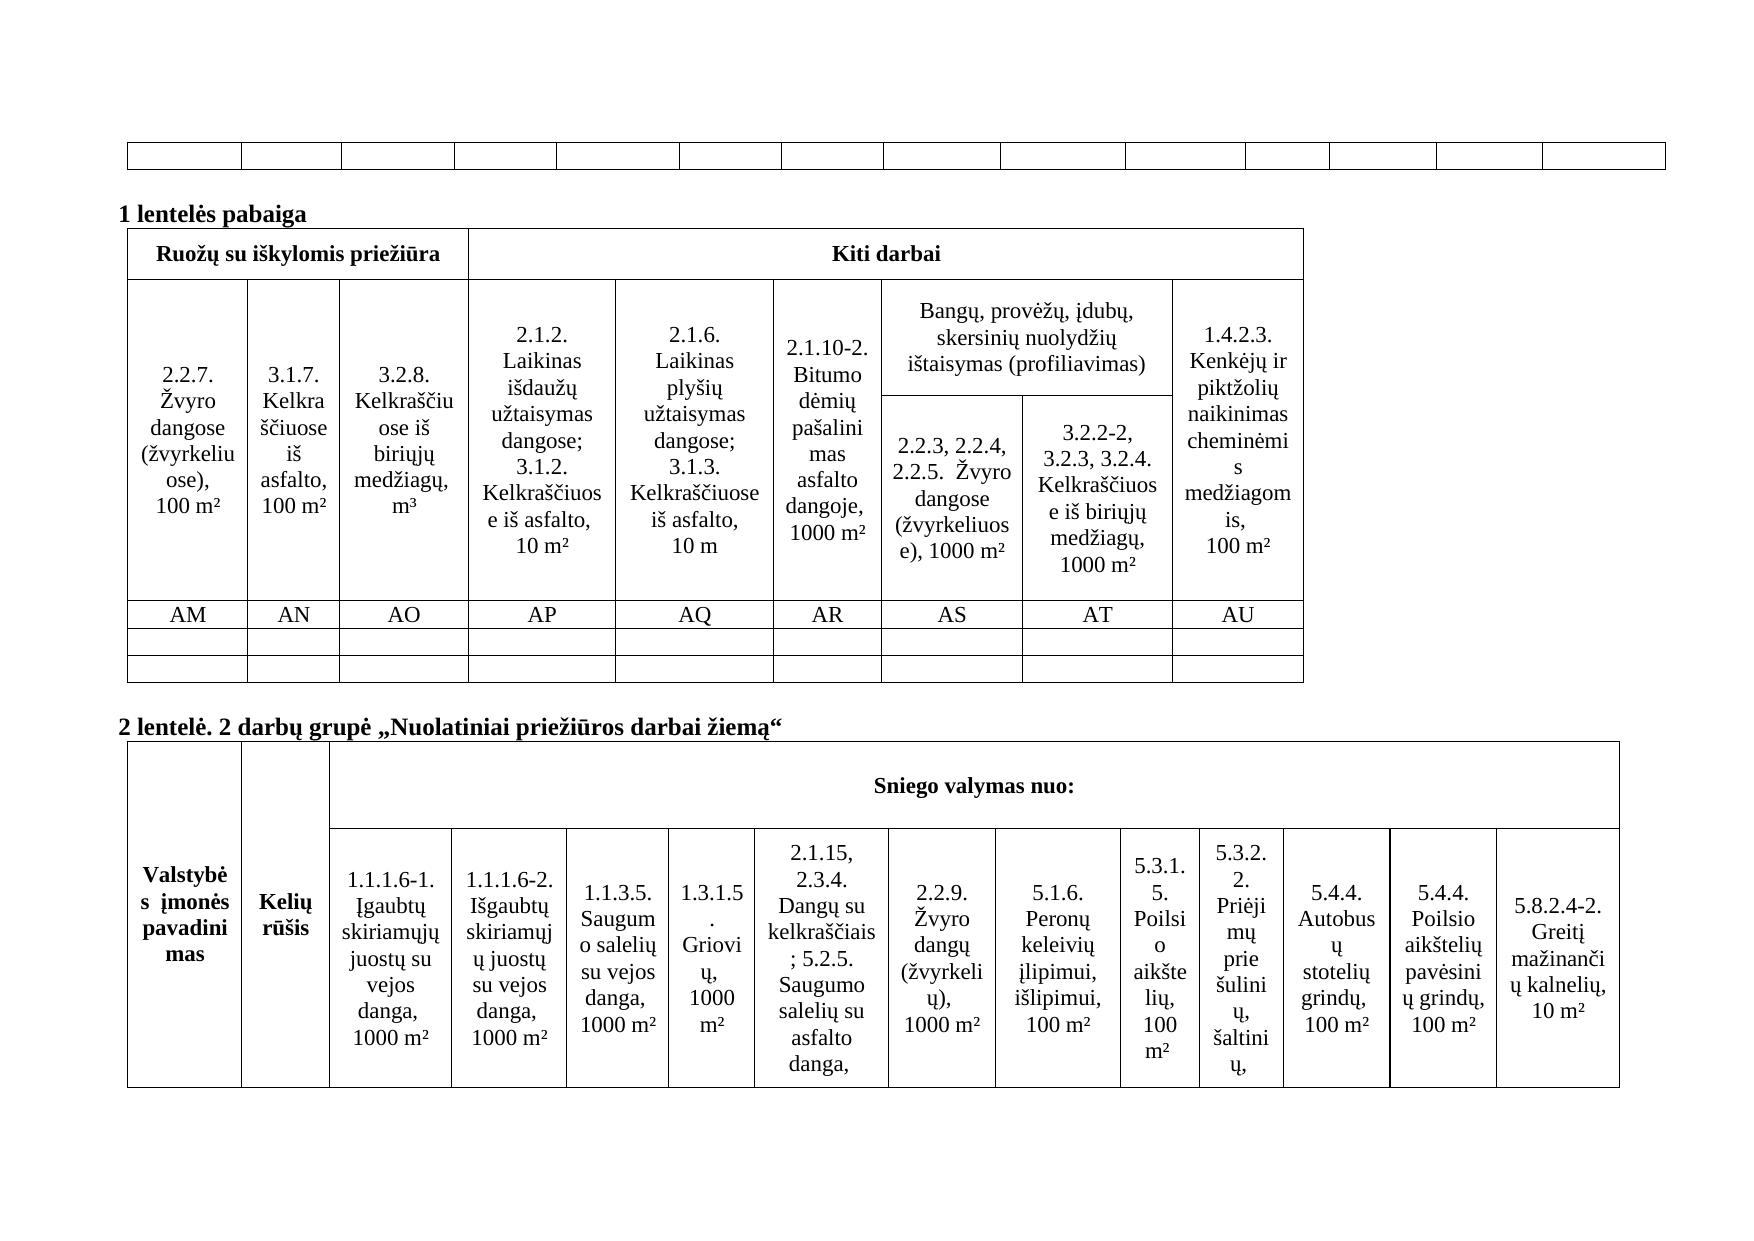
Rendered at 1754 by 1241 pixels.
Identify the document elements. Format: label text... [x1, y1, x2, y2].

table_header [1304, 228, 1430, 279]
table_cell [616, 629, 773, 655]
table_cell 5.8.2.4-2. Greitį mažinančių kalnelių, 10 m² [1497, 829, 1619, 1087]
table_cell [1304, 279, 1430, 395]
table_cell [557, 143, 679, 169]
table_header Kiti darbai [469, 229, 1303, 279]
table_cell 3.2.8. Kelkraščiuose iš biriųjų medžiagų, m³ [340, 280, 468, 600]
table_cell 5.4.4. Autobusų stotelių grindų, 100 m² [1284, 829, 1389, 1087]
table_cell AR [774, 601, 881, 627]
text 2 lentelė. 2 darbų grupė „Nuolatiniai priežiūros darbai žiemą“ [118, 712, 1636, 741]
table_cell [882, 656, 1022, 682]
table_cell [455, 143, 556, 169]
table_cell 5.4.4. Poilsio aikštelių pavėsinių grindų, 100 m² [1391, 829, 1496, 1087]
table_cell 3.2.2-2, 3.2.3, 3.2.4. Kelkraščiuose iš biriųjų medžiagų, 1000 m² [1023, 396, 1172, 600]
table_cell [1518, 279, 1630, 395]
table_cell [1023, 656, 1172, 682]
table_cell [248, 629, 339, 655]
table_cell 2.1.15, 2.3.4. Dangų su kelkraščiais; 5.2.5. Saugumo salelių su asfalto danga, [755, 829, 888, 1087]
table_cell 2.1.10-2. Bitumo dėmių pašalinimas asfalto dangoje, 1000 m² [774, 280, 881, 600]
table_cell [1430, 655, 1518, 682]
table_cell 5.3.1.5. Poilsio aikštelių, 100 m² [1121, 829, 1199, 1087]
table_cell [1001, 143, 1125, 169]
table_cell [248, 656, 339, 682]
table_cell [1304, 600, 1430, 627]
table_cell [128, 656, 247, 682]
table_header Ruožų su iškylomis priežiūra [128, 229, 468, 279]
table_cell [1330, 143, 1436, 169]
table_cell 1.1.3.5. Saugumo salelių su vejos danga, 1000 m² [567, 829, 668, 1087]
table_cell [1437, 143, 1542, 169]
table_cell 3.1.7. Kelkraščiuose iš asfalto, 100 m² [248, 280, 339, 600]
table_cell [1173, 629, 1303, 655]
table_cell [1518, 628, 1630, 655]
table_cell AP [469, 601, 615, 627]
table_cell [882, 629, 1022, 655]
table_cell [884, 143, 1000, 169]
table_cell [1173, 656, 1303, 682]
table_cell [1023, 629, 1172, 655]
table_cell 1.3.1.5. Griovių, 1000 m² [669, 829, 754, 1087]
table_cell [128, 143, 241, 169]
table_cell AU [1173, 601, 1303, 627]
table_cell 2.1.2. Laikinas išdaužų užtaisymas dangose; 3.1.2. Kelkraščiuose iš asfalto, 10 m² [469, 280, 615, 600]
table_cell AN [248, 601, 339, 627]
table_cell [774, 656, 881, 682]
table_cell [1518, 655, 1630, 682]
table_cell [242, 143, 341, 169]
table_cell 1.1.1.6-2. Išgaubtų skiriamųjų juostų su vejos danga, 1000 m² [452, 829, 566, 1087]
table_cell [1430, 600, 1518, 627]
table_cell AQ [616, 601, 773, 627]
table_cell AT [1023, 601, 1172, 627]
table_header Valstybės įmonės pavadinimas [128, 742, 241, 1087]
table_header Sniego valymas nuo: [330, 742, 1619, 828]
table_cell [782, 143, 883, 169]
table_cell AS [882, 601, 1022, 627]
table_header [1430, 228, 1518, 279]
table_cell 1.4.2.3. Kenkėjų ir piktžolių naikinimas cheminėmis medžiagomis, 100 m² [1173, 280, 1303, 600]
table_cell [1430, 279, 1518, 395]
table_cell [1304, 628, 1430, 655]
table_cell 5.1.6. Peronų keleivių įlipimui, išlipimui, 100 m² [996, 829, 1120, 1087]
table_header [1518, 228, 1630, 279]
table_cell [469, 656, 615, 682]
table_cell [128, 629, 247, 655]
table_cell [340, 629, 468, 655]
table_cell [616, 656, 773, 682]
table_cell [1430, 395, 1518, 600]
table_cell [1430, 628, 1518, 655]
table_cell [1518, 395, 1630, 600]
table_cell [1246, 143, 1329, 169]
table_cell 5.3.2.2. Priėjimų prie šulinių, šaltinių, 100 m² [1200, 829, 1283, 1087]
table_cell [340, 656, 468, 682]
table_cell [1126, 143, 1245, 169]
table_cell AM [128, 601, 247, 627]
table_cell [1304, 655, 1430, 682]
table_cell 2.2.7. Žvyro dangose (žvyrkeliuose), 100 m² [128, 280, 247, 600]
text 1 lentelės pabaiga [118, 199, 1636, 228]
table_cell 1.1.1.6-1. Įgaubtų skiriamųjų juostų su vejos danga, 1000 m² [330, 829, 451, 1087]
table_header Kelių rūšis [242, 742, 329, 1087]
table_cell Bangų, provėžų, įdubų, skersinių nuolydžių ištaisymas (profiliavimas) [882, 280, 1172, 395]
table_cell [342, 143, 454, 169]
table_cell 2.2.3, 2.2.4, 2.2.5. Žvyro dangose (žvyrkeliuose), 1000 m² [882, 396, 1022, 600]
table_cell AO [340, 601, 468, 627]
table_cell 2.2.9. Žvyro dangų (žvyrkelių), 1000 m² [889, 829, 995, 1087]
table_cell [680, 143, 781, 169]
table_cell [1304, 395, 1430, 600]
table_cell 2.1.6. Laikinas plyšių užtaisymas dangose; 3.1.3. Kelkraščiuose iš asfalto, 10 m [616, 280, 773, 600]
table_cell [1518, 600, 1630, 627]
table_cell [469, 629, 615, 655]
table_cell [774, 629, 881, 655]
table_cell [1543, 143, 1665, 169]
